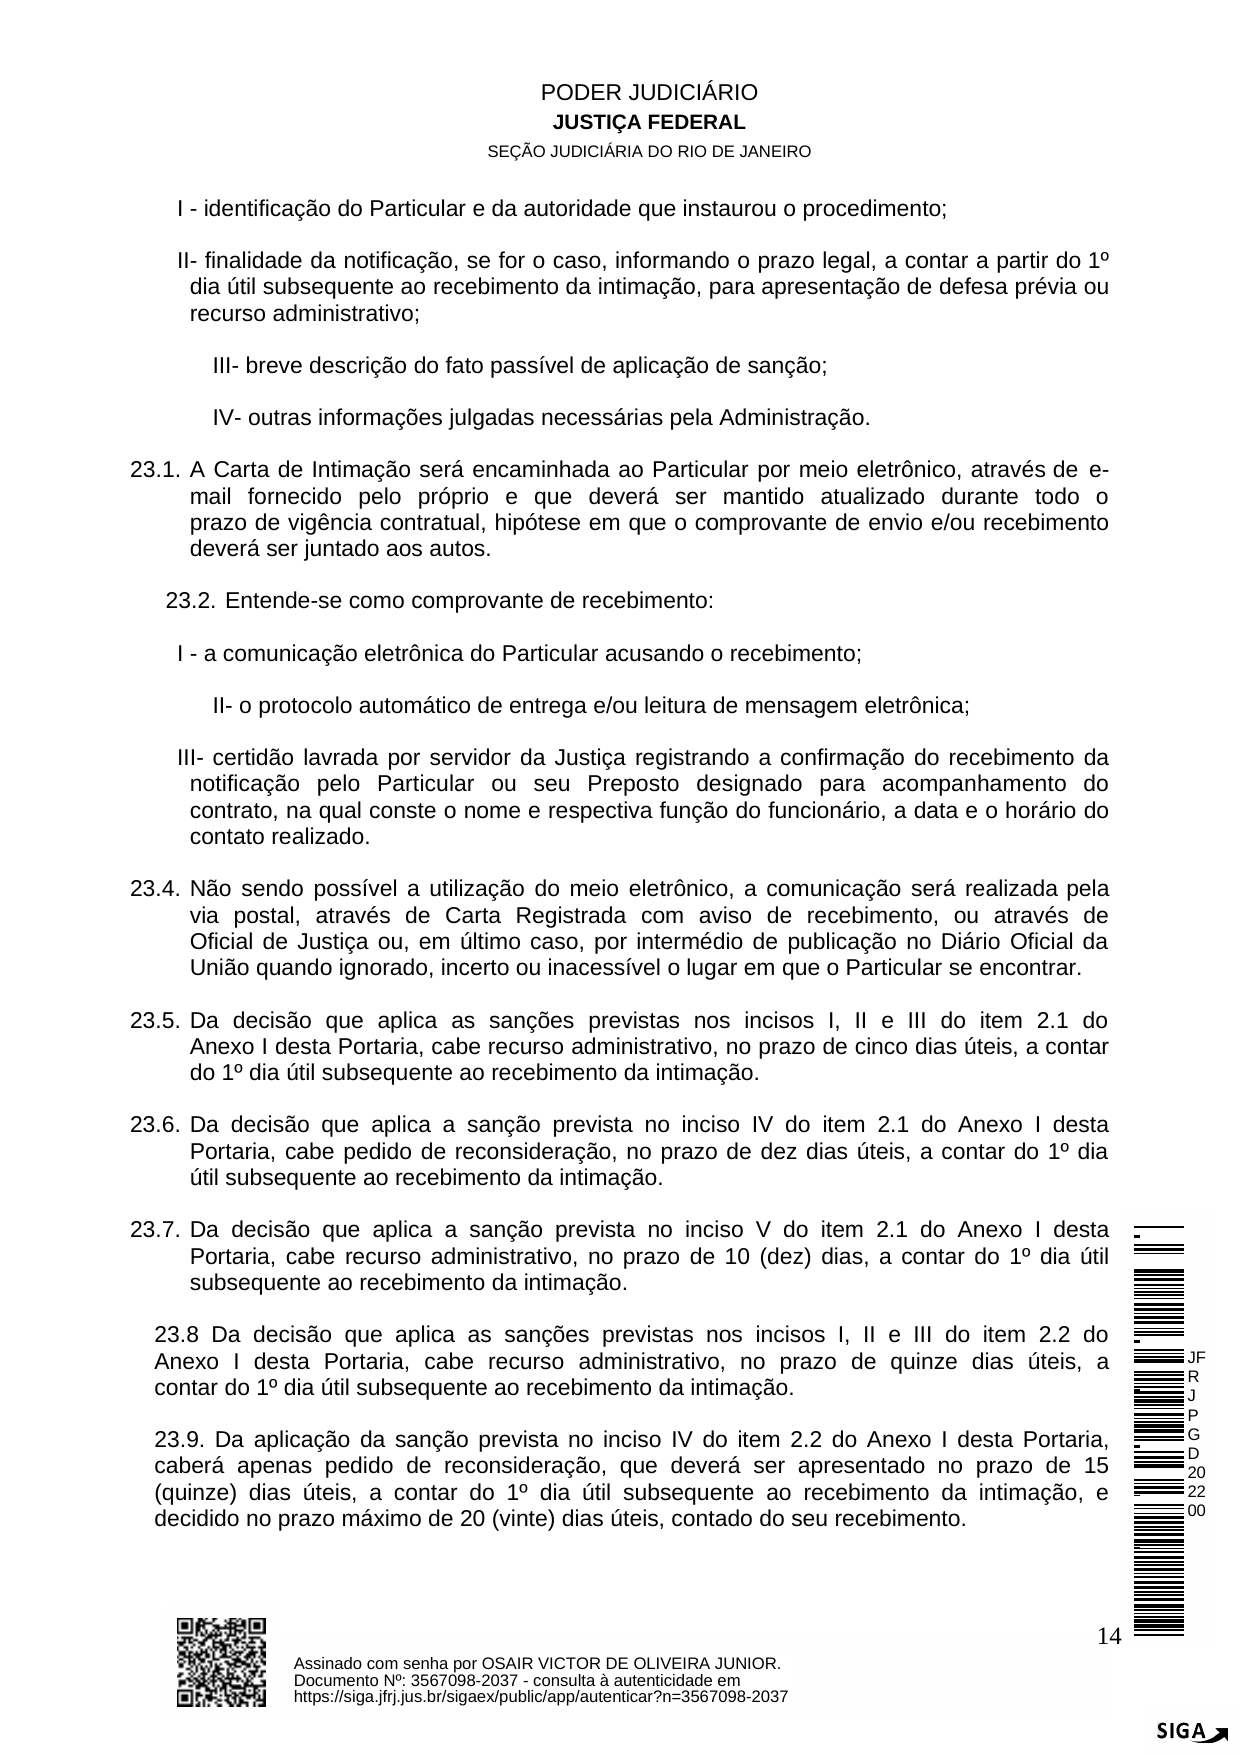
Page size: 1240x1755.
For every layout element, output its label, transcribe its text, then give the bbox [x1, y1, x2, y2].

list - identificação do Particular e da autoridade que instaurou o procedimento; [177, 195, 1227, 221]
list Não sendo possível a utilização do meio eletrônico, a comunicação será realizada pela via postal, através de Carta Registrada com aviso de recebimento, ou através de Oficial de Justiça ou, em último caso, por intermédio de publicação no Diário Oficial da União quando ignorado, incerto ou inacessível o lugar em que o Particular se encontrar. [154, 875, 1109, 981]
list A Carta de Intimação será encaminhada ao Particular por meio eletrônico, através de e-mail fornecido pelo próprio e que deverá ser mantido atualizado durante todo o prazo de vigência contratual, hipótese em que o comprovante de envio e/ou recebimento deverá ser juntado aos autos. [154, 456, 1109, 562]
text JFRJPGD202200034A [1187, 1348, 1206, 1522]
list - certidão lavrada por servidor da Justiça registrando a confirmação do recebimento da notificação pelo Particular ou seu Preposto designado para acompanhamento do contrato, na qual conste o nome e respectiva função do funcionário, a data e o horário do contato realizado. [177, 744, 1109, 849]
list - finalidade da notificação, se for o caso, informando o prazo legal, a contar a partir do 1º dia útil subsequente ao recebimento da intimação, para apresentação de defesa prévia ou recurso administrativo; [177, 247, 1109, 326]
list - breve descrição do fato passível de aplicação de sanção; [212, 352, 1227, 378]
list Da decisão que aplica a sanção prevista no inciso V do item 2.1 do Anexo I desta Portaria, cabe recurso administrativo, no prazo de 10 (dez) dias, a contar do 1º dia útil subsequente ao recebimento da intimação. [154, 1216, 1109, 1295]
list Da decisão que aplica as sanções previstas nos incisos I, II e III do item 2.1 do Anexo I desta Portaria, cabe recurso administrativo, no prazo de cinco dias úteis, a contar do 1º dia útil subsequente ao recebimento da intimação. [154, 1007, 1109, 1086]
list - outras informações julgadas necessárias pela Administração. [212, 404, 1227, 430]
list - o protocolo automático de entrega e/ou leitura de mensagem eletrônica; [212, 692, 1227, 718]
list Da decisão que aplica a sanção prevista no inciso IV do item 2.1 do Anexo I desta Portaria, cabe pedido de reconsideração, no prazo de dez dias úteis, a contar do 1º dia útil subsequente ao recebimento da intimação. [154, 1111, 1109, 1191]
text 23.9. Da aplicação da sanção prevista no inciso IV do item 2.2 do Anexo I desta Portaria, caberá apenas pedido de reconsideração, que deverá ser apresentado no prazo de 15 (quinze) dias úteis, a contar do 1º dia útil subsequente ao recebimento da intimação, e decidido no prazo máximo de 20 (vinte) dias úteis, contado do seu recebimento. [154, 1426, 1109, 1532]
list Entende-se como comprovante de recebimento: [189, 587, 1227, 614]
list - a comunicação eletrônica do Particular acusando o recebimento; [177, 640, 1227, 666]
text 23.8 Da decisão que aplica as sanções previstas nos incisos I, II e III do item 2.2 do Anexo I desta Portaria, cabe recurso administrativo, no prazo de quinze dias úteis, a contar do 1º dia útil subsequente ao recebimento da intimação. [154, 1321, 1109, 1400]
